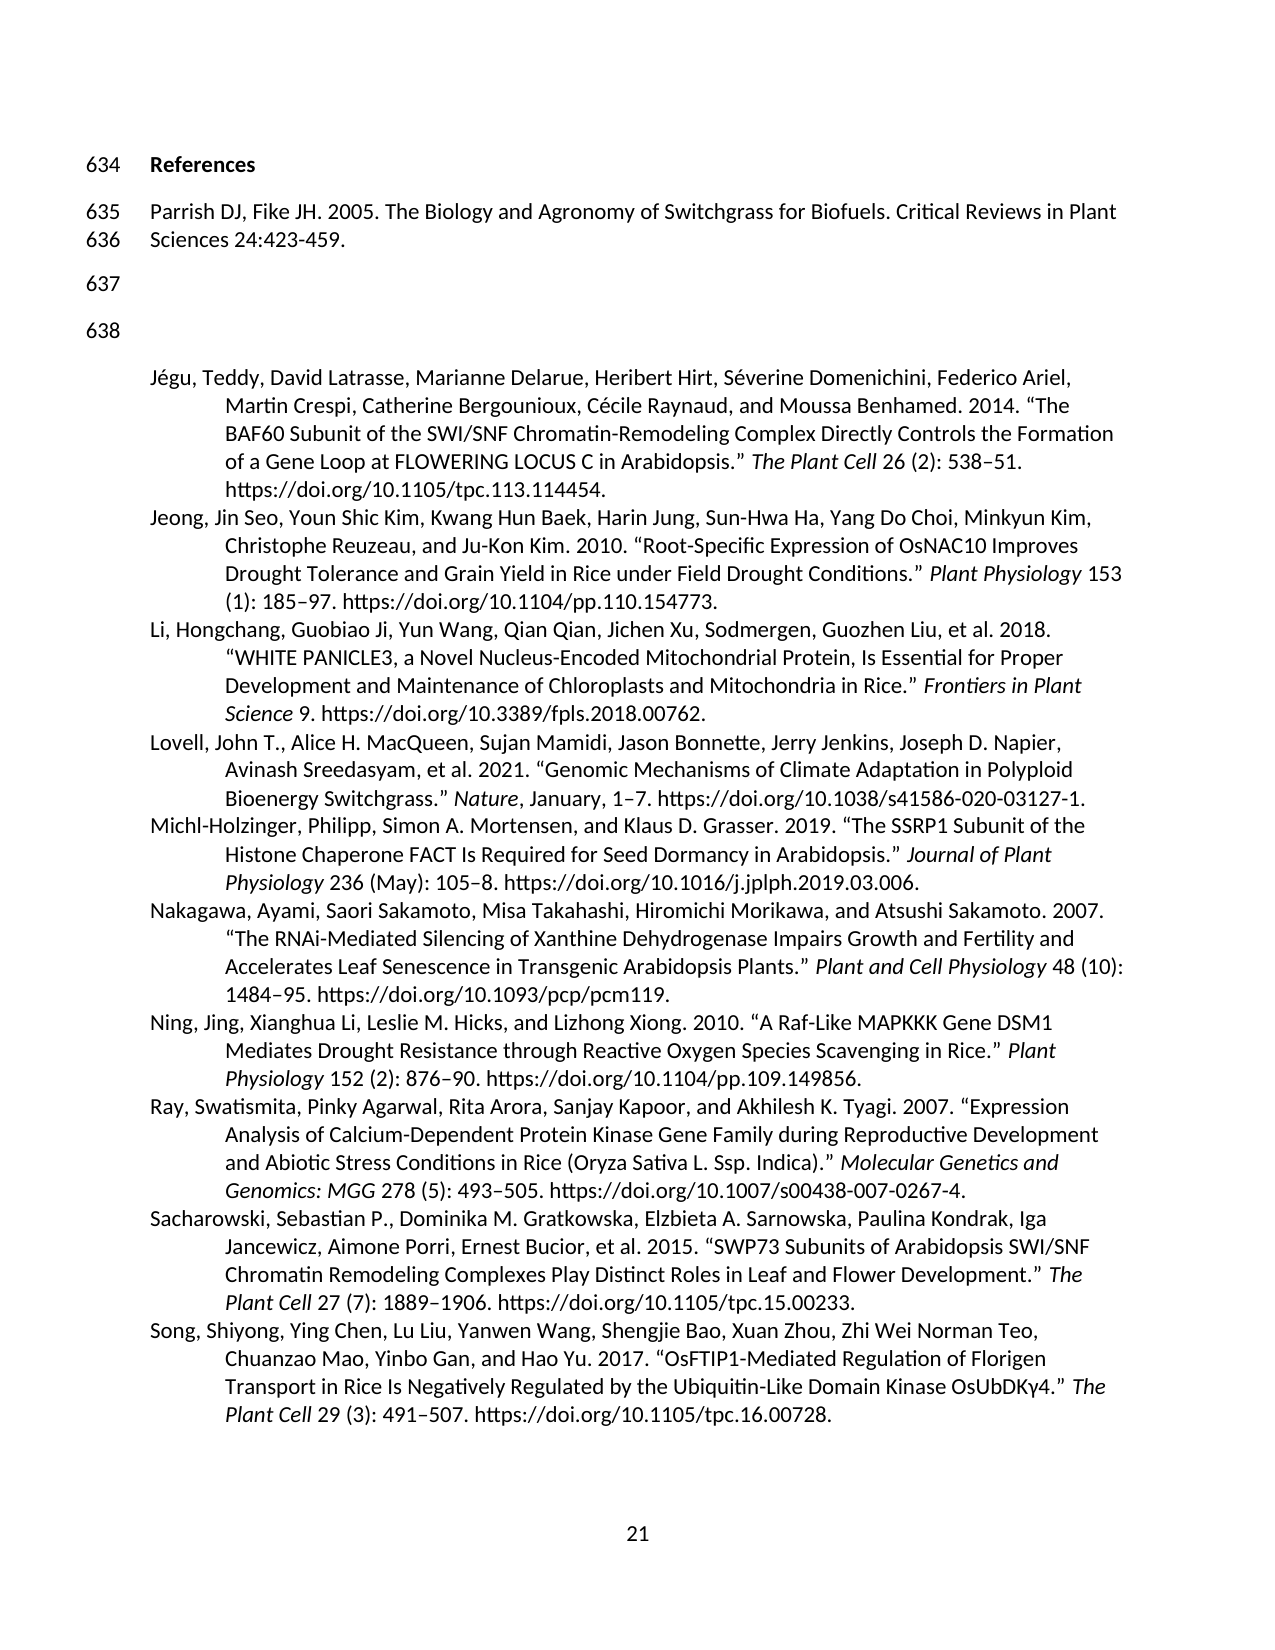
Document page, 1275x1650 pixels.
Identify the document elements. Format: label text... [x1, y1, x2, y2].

text Michl-Holzinger, Philipp, Simon A. Mortensen, and Klaus D. Grasser. 2019. “The SSRP1 Subunit of the Histone Chaperone FACT Is Required for Seed Dormancy in Arabidopsis.” Journal of Plant Physiology 236 (May): 105–8. https://doi.org/10.1016/j.jplph.2019.03.006. [150, 812, 1125, 896]
text References [150, 150, 1125, 178]
text Ning, Jing, Xianghua Li, Leslie M. Hicks, and Lizhong Xiong. 2010. “A Raf-Like MAPKKK Gene DSM1 Mediates Drought Resistance through Reactive Oxygen Species Scavenging in Rice.” Plant Physiology 152 (2): 876–90. https://doi.org/10.1104/pp.109.149856. [150, 1008, 1125, 1092]
text Nakagawa, Ayami, Saori Sakamoto, Misa Takahashi, Hiromichi Morikawa, and Atsushi Sakamoto. 2007. “The RNAi-Mediated Silencing of Xanthine Dehydrogenase Impairs Growth and Fertility and Accelerates Leaf Senescence in Transgenic Arabidopsis Plants.” Plant and Cell Physiology 48 (10): 1484–95. https://doi.org/10.1093/pcp/pcm119. [150, 896, 1125, 1008]
text Song, Shiyong, Ying Chen, Lu Liu, Yanwen Wang, Shengjie Bao, Xuan Zhou, Zhi Wei Norman Teo, Chuanzao Mao, Yinbo Gan, and Hao Yu. 2017. “OsFTIP1-Mediated Regulation of Florigen Transport in Rice Is Negatively Regulated by the Ubiquitin-Like Domain Kinase OsUbDKγ4.” The Plant Cell 29 (3): 491–507. https://doi.org/10.1105/tpc.16.00728. [150, 1316, 1125, 1428]
text Ray, Swatismita, Pinky Agarwal, Rita Arora, Sanjay Kapoor, and Akhilesh K. Tyagi. 2007. “Expression Analysis of Calcium-Dependent Protein Kinase Gene Family during Reproductive Development and Abiotic Stress Conditions in Rice (Oryza Sativa L. Ssp. Indica).” Molecular Genetics and Genomics: MGG 278 (5): 493–505. https://doi.org/10.1007/s00438-007-0267-4. [150, 1092, 1125, 1204]
text Jégu, Teddy, David Latrasse, Marianne Delarue, Heribert Hirt, Séverine Domenichini, Federico Ariel, Martin Crespi, Catherine Bergounioux, Cécile Raynaud, and Moussa Benhamed. 2014. “The BAF60 Subunit of the SWI/SNF Chromatin-Remodeling Complex Directly Controls the Formation of a Gene Loop at FLOWERING LOCUS C in Arabidopsis.” The Plant Cell 26 (2): 538–51. https://doi.org/10.1105/tpc.113.114454. [150, 363, 1125, 503]
text Jeong, Jin Seo, Youn Shic Kim, Kwang Hun Baek, Harin Jung, Sun-Hwa Ha, Yang Do Choi, Minkyun Kim, Christophe Reuzeau, and Ju-Kon Kim. 2010. “Root-Specific Expression of OsNAC10 Improves Drought Tolerance and Grain Yield in Rice under Field Drought Conditions.” Plant Physiology 153 (1): 185–97. https://doi.org/10.1104/pp.110.154773. [150, 503, 1125, 616]
text Sacharowski, Sebastian P., Dominika M. Gratkowska, Elzbieta A. Sarnowska, Paulina Kondrak, Iga Jancewicz, Aimone Porri, Ernest Bucior, et al. 2015. “SWP73 Subunits of Arabidopsis SWI/SNF Chromatin Remodeling Complexes Play Distinct Roles in Leaf and Flower Development.” The Plant Cell 27 (7): 1889–1906. https://doi.org/10.1105/tpc.15.00233. [150, 1204, 1125, 1316]
text Li, Hongchang, Guobiao Ji, Yun Wang, Qian Qian, Jichen Xu, Sodmergen, Guozhen Liu, et al. 2018. “WHITE PANICLE3, a Novel Nucleus-Encoded Mitochondrial Protein, Is Essential for Proper Development and Maintenance of Chloroplasts and Mitochondria in Rice.” Frontiers in Plant Science 9. https://doi.org/10.3389/fpls.2018.00762. [150, 616, 1125, 728]
text Parrish DJ, Fike JH. 2005. The Biology and Agronomy of Switchgrass for Biofuels. Critical Reviews in Plant Sciences 24:423-459. [150, 197, 1125, 253]
text Lovell, John T., Alice H. MacQueen, Sujan Mamidi, Jason Bonnette, Jerry Jenkins, Joseph D. Napier, Avinash Sreedasyam, et al. 2021. “Genomic Mechanisms of Climate Adaptation in Polyploid Bioenergy Switchgrass.” Nature, January, 1–7. https://doi.org/10.1038/s41586-020-03127-1. [150, 728, 1125, 812]
